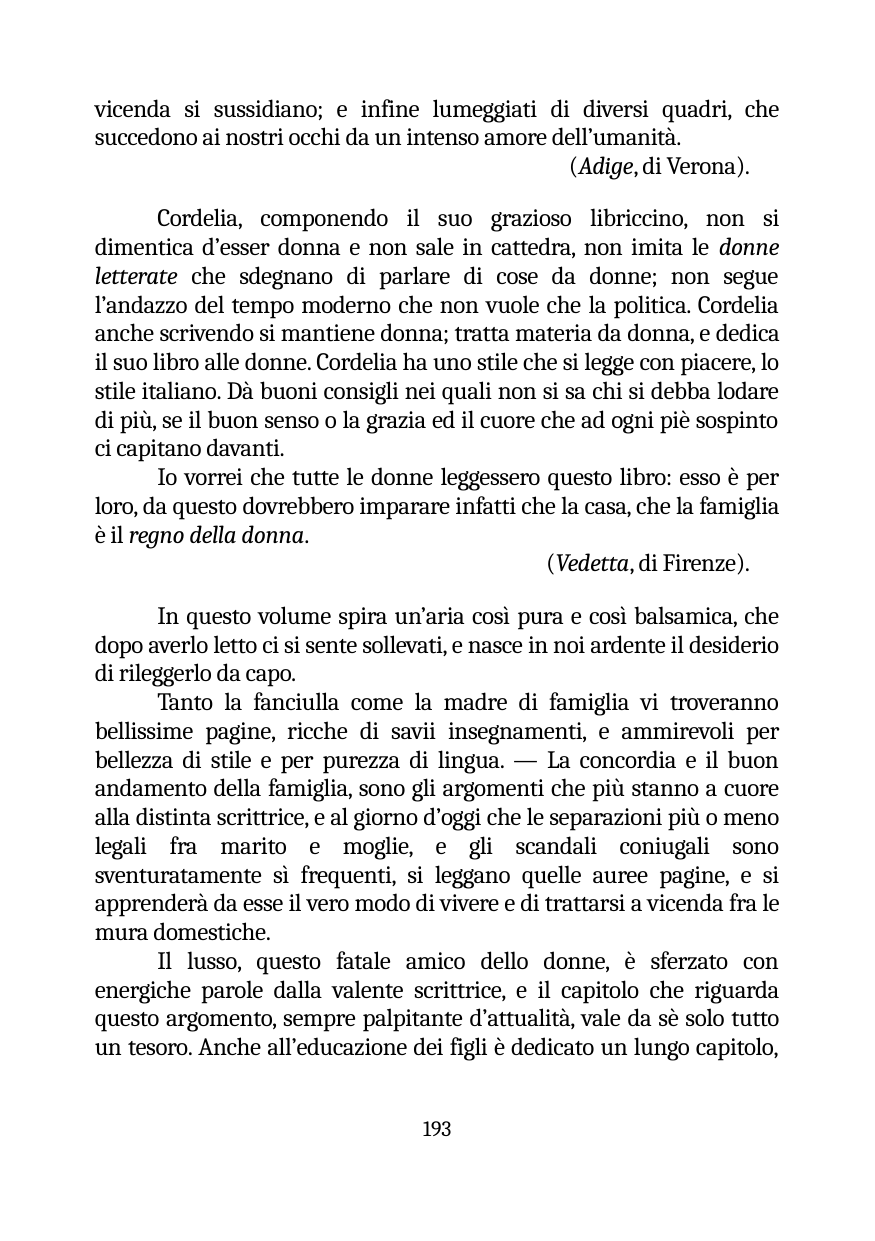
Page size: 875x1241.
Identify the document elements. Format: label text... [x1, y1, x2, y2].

text (Adige, di Verona). [94, 152, 750, 181]
text In questo volume spira un’aria così pura e così balsamica, che dopo averlo letto ci si sente sollevati, e nasce in noi ardente il desiderio di rileggerlo da capo. [94, 602, 779, 688]
text Io vorrei che tutte le donne leggessero questo libro: esso è per loro, da questo dovrebbero imparare infatti che la casa, che la famiglia è il regno della donna. [94, 463, 779, 549]
text Il lusso, questo fatale amico dello donne, è sferzato con energiche parole dalla valente scrittrice, e il capitolo che riguarda questo argomento, sempre palpitante d’attualità, vale da sè solo tutto un tesoro. Anche all’educazione dei figli è dedicato un lungo capitolo, [94, 947, 779, 1062]
text vicenda si sussidiano; e infine lumeggiati di diversi quadri, che succedono ai nostri occhi da un intenso amore dell’umanità. [94, 94, 779, 152]
text Tanto la fanciulla come la madre di famiglia vi troveranno bellissime pagine, ricche di savii insegnamenti, e ammirevoli per bellezza di stile e per purezza di lingua. — La concordia e il buon andamento della famiglia, sono gli argomenti che più stanno a cuore alla distinta scrittrice, e al giorno d’oggi che le separazioni più o meno legali fra marito e moglie, e gli scandali coniugali sono sventuratamente sì frequenti, si leggano quelle auree pagine, e si apprenderà da esse il vero modo di vivere e di trattarsi a vicenda fra le mura domestiche. [94, 688, 779, 947]
text (Vedetta, di Firenze). [94, 549, 750, 578]
text Cordelia, componendo il suo grazioso libriccino, non si dimentica d’esser donna e non sale in cattedra, non imita le donne letterate che sdegnano di parlare di cose da donne; non segue l’andazzo del tempo moderno che non vuole che la politica. Cordelia anche scrivendo si mantiene donna; tratta materia da donna, e dedica il suo libro alle donne. Cordelia ha uno stile che si legge con piacere, lo stile italiano. Dà buoni consigli nei quali non si sa chi si debba lodare di più, se il buon senso o la grazia ed il cuore che ad ogni piè sospinto ci capitano davanti. [94, 204, 779, 463]
